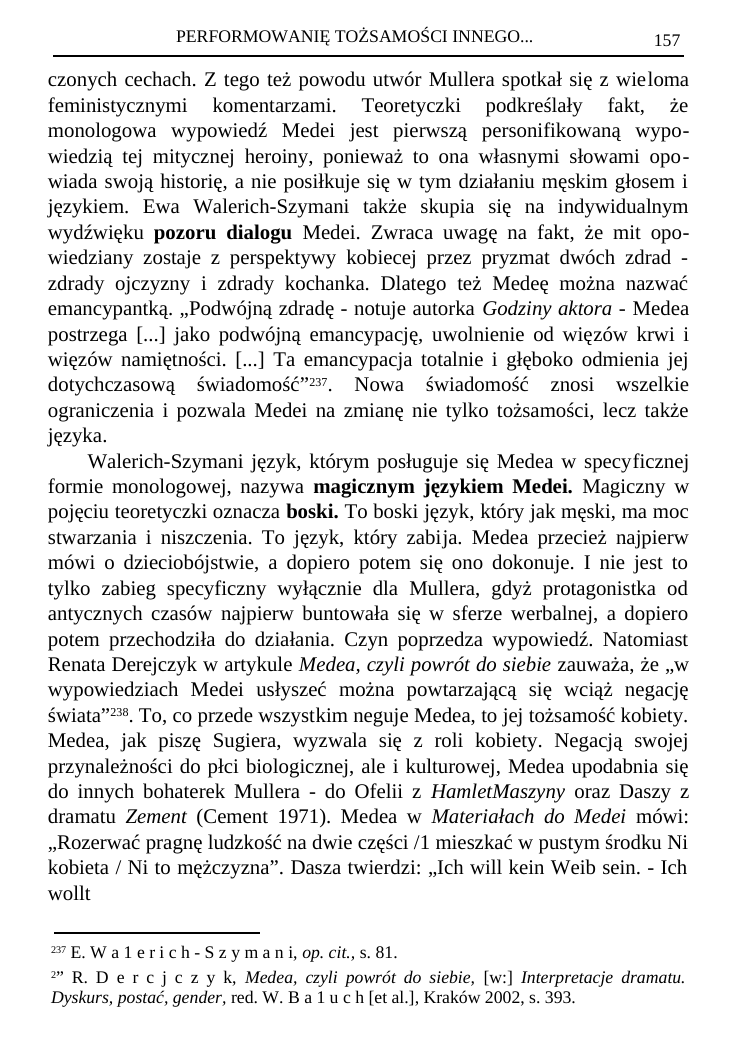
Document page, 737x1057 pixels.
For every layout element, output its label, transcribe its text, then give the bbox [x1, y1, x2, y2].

text PERFORMOWANIĘ TOŻSAMOŚCI INNEGO... [176, 26, 559, 46]
text 157 [654, 29, 687, 50]
text 237 E. W a 1 e r i c h - S z y m a n i, op. cit., s. 81. [51, 942, 687, 962]
text Walerich-Szymani język, którym posługuje się Medea w specy­ficznej formie monologowej, nazywa magicznym językiem Medei. Magiczny w pojęciu teoretyczki oznacza boski. To boski język, któ­ry jak męski, ma moc stwarzania i niszczenia. To język, który zabi­ja. Medea przecież najpierw mówi o dzieciobójstwie, a dopiero potem się ono dokonuje. I nie jest to tylko zabieg specyficzny wyłącznie dla Mullera, gdyż protagonistka od antycznych czasów najpierw buntowała się w sferze werbalnej, a dopiero potem przechodziła do działania. Czyn poprzedza wypowiedź. Natomiast Renata Derejczyk w artykule Medea, czyli powrót do siebie zauważa, że „w wypowiedziach Medei usłyszeć można powtarzającą się wciąż negację świata”238. To, co przede wszyst­kim neguje Medea, to jej tożsamość kobiety. Medea, jak piszę Sugiera, wyzwala się z roli kobiety. Negacją swojej przynależności do płci bio­logicznej, ale i kulturowej, Medea upodabnia się do innych bohaterek Mullera - do Ofelii z HamletMaszyny oraz Daszy z dramatu Zement (Cement 1971). Medea w Materiałach do Medei mówi: „Rozerwać pra­gnę ludzkość na dwie części /1 mieszkać w pustym środku Ni kobieta / Ni to mężczyzna”. Dasza twierdzi: „Ich will kein Weib sein. - Ich wollt [48, 449, 689, 905]
text czonych cechach. Z tego też powodu utwór Mullera spotkał się z wie­loma feministycznymi komentarzami. Teoretyczki podkreślały fakt, że monologowa wypowiedź Medei jest pierwszą personifikowaną wypo­wiedzią tej mitycznej heroiny, ponieważ to ona własnymi słowami opo­wiada swoją historię, a nie posiłkuje się w tym działaniu męskim głosem i językiem. Ewa Walerich-Szymani także skupia się na indywidualnym wydźwięku pozoru dialogu Medei. Zwraca uwagę na fakt, że mit opo­wiedziany zostaje z perspektywy kobiecej przez pryzmat dwóch zdrad - zdrady ojczyzny i zdrady kochanka. Dlatego też Medeę można nazwać emancypantką. „Podwójną zdradę - notuje autorka Godziny aktora - Medea postrzega [...] jako podwójną emancypację, uwolnienie od wię­zów krwi i więzów namiętności. [...] Ta emancypacja totalnie i głęboko odmienia jej dotychczasową świadomość”237. Nowa świadomość znosi wszelkie ograniczenia i pozwala Medei na zmianę nie tylko tożsamości, lecz także języka. [48, 67, 689, 447]
text 2” R. D e r c j c z y k, Medea, czyli powrót do siebie, [w:] Interpretacje dramatu. Dyskurs, postać, gender, red. W. B a 1 u c h [et al.], Kraków 2002, s. 393. [51, 967, 687, 1007]
